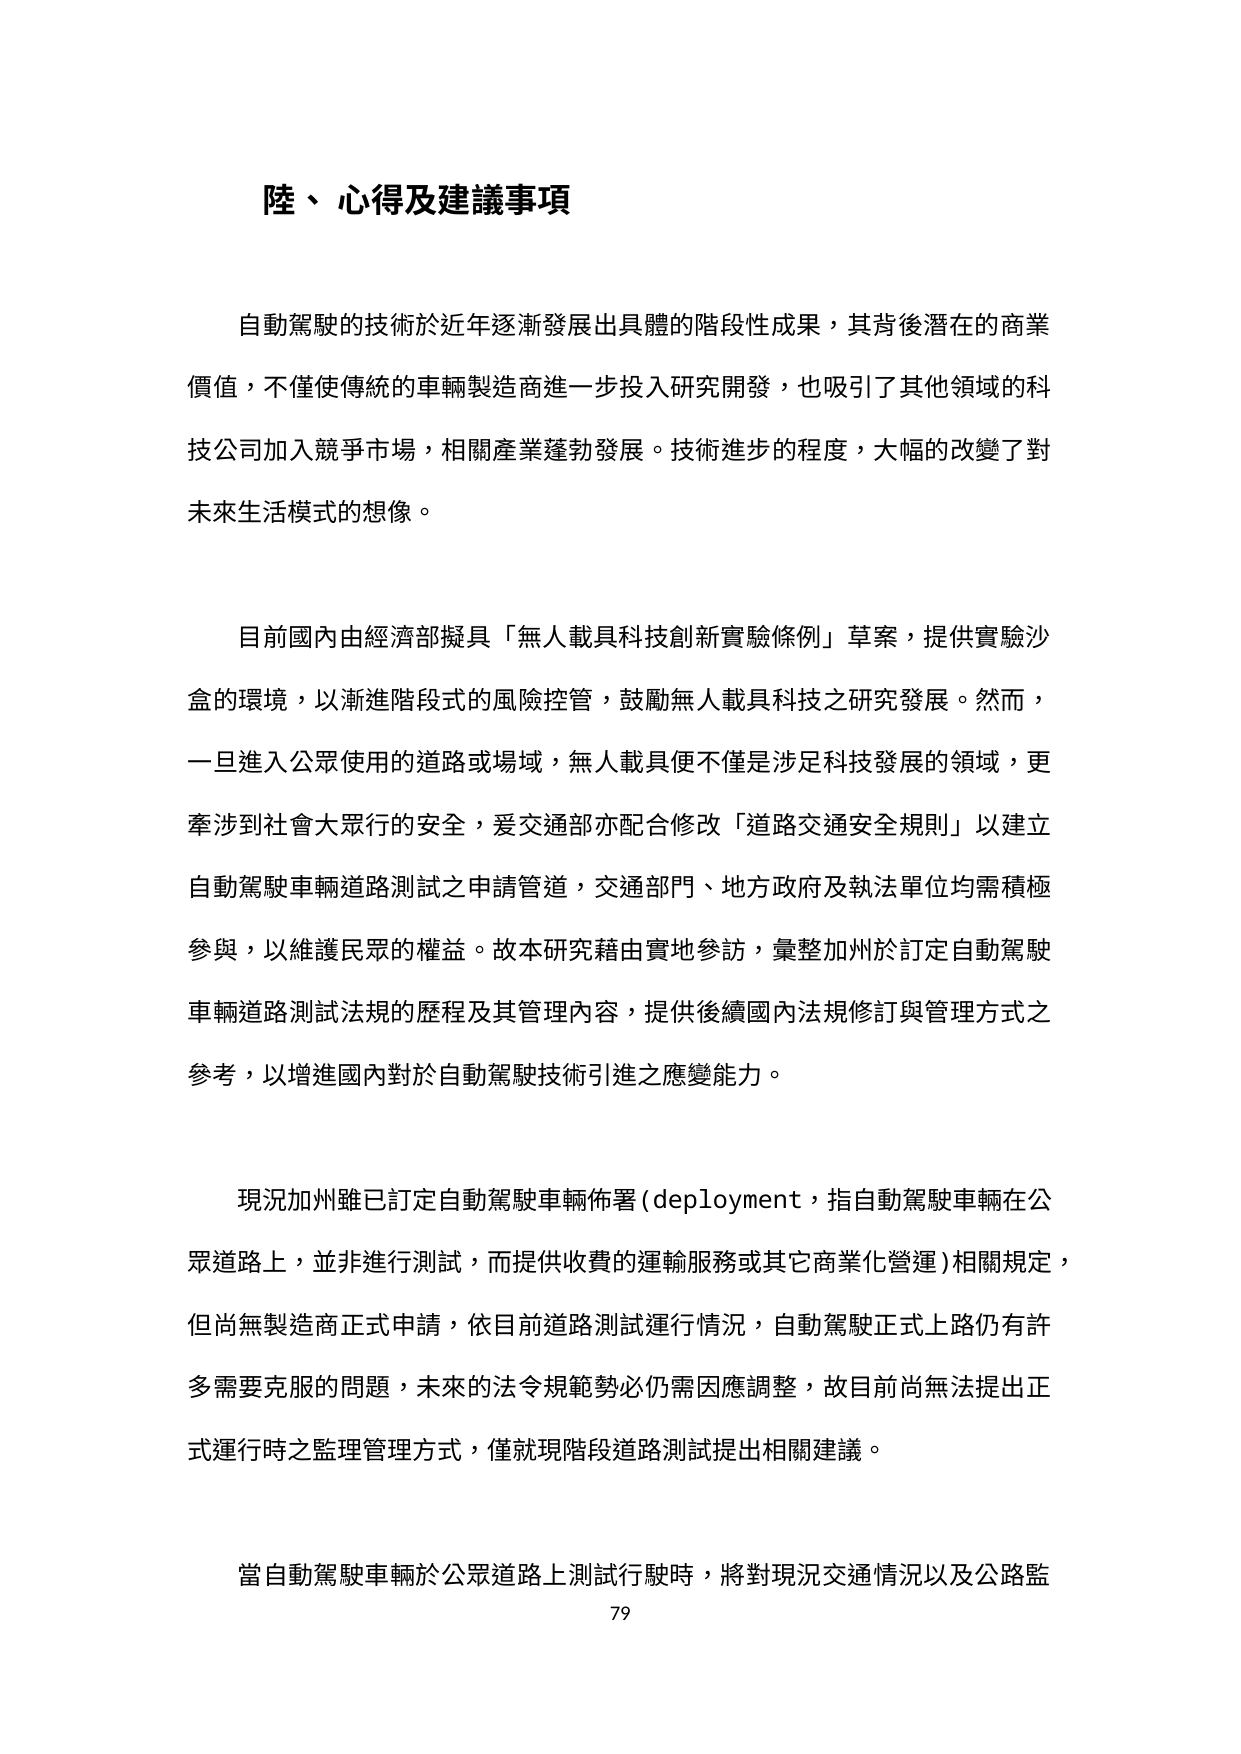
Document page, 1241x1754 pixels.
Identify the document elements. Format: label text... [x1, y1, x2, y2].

text 目前國內由經濟部擬具「無人載具科技創新實驗條例」草案，提供實驗沙盒的環境，以漸進階段式的風險控管，鼓勵無人載具科技之研究發展。然而，一旦進入公眾使用的道路或場域，無人載具便不僅是涉足科技發展的領域，更牽涉到社會大眾行的安全，爰交通部亦配合修改「道路交通安全規則」以建立自動駕駛車輛道路測試之申請管道，交通部門、地方政府及執法單位均需積極參與，以維護民眾的權益。故本研究藉由實地參訪，彙整加州於訂定自動駕駛車輛道路測試法規的歷程及其管理內容，提供後續國內法規修訂與管理方式之參考，以增進國內對於自動駕駛技術引進之應變能力。 [187, 594, 1053, 1094]
text 自動駕駛的技術於近年逐漸發展出具體的階段性成果，其背後潛在的商業價值，不僅使傳統的車輛製造商進一步投入研究開發，也吸引了其他領域的科技公司加入競爭市場，相關產業蓬勃發展。技術進步的程度，大幅的改變了對未來生活模式的想像。 [187, 282, 1053, 532]
list 心得及建議事項 [262, 157, 1053, 219]
text 當自動駕駛車輛於公眾道路上測試行駛時，將對現況交通情況以及公路監 [187, 1532, 1053, 1594]
text 現況加州雖已訂定自動駕駛車輛佈署(deployment，指自動駕駛車輛在公眾道路上，並非進行測試，而提供收費的運輸服務或其它商業化營運)相關規定，但尚無製造商正式申請，依目前道路測試運行情況，自動駕駛正式上路仍有許多需要克服的問題，未來的法令規範勢必仍需因應調整，故目前尚無法提出正式運行時之監理管理方式，僅就現階段道路測試提出相關建議。 [187, 1157, 1053, 1469]
